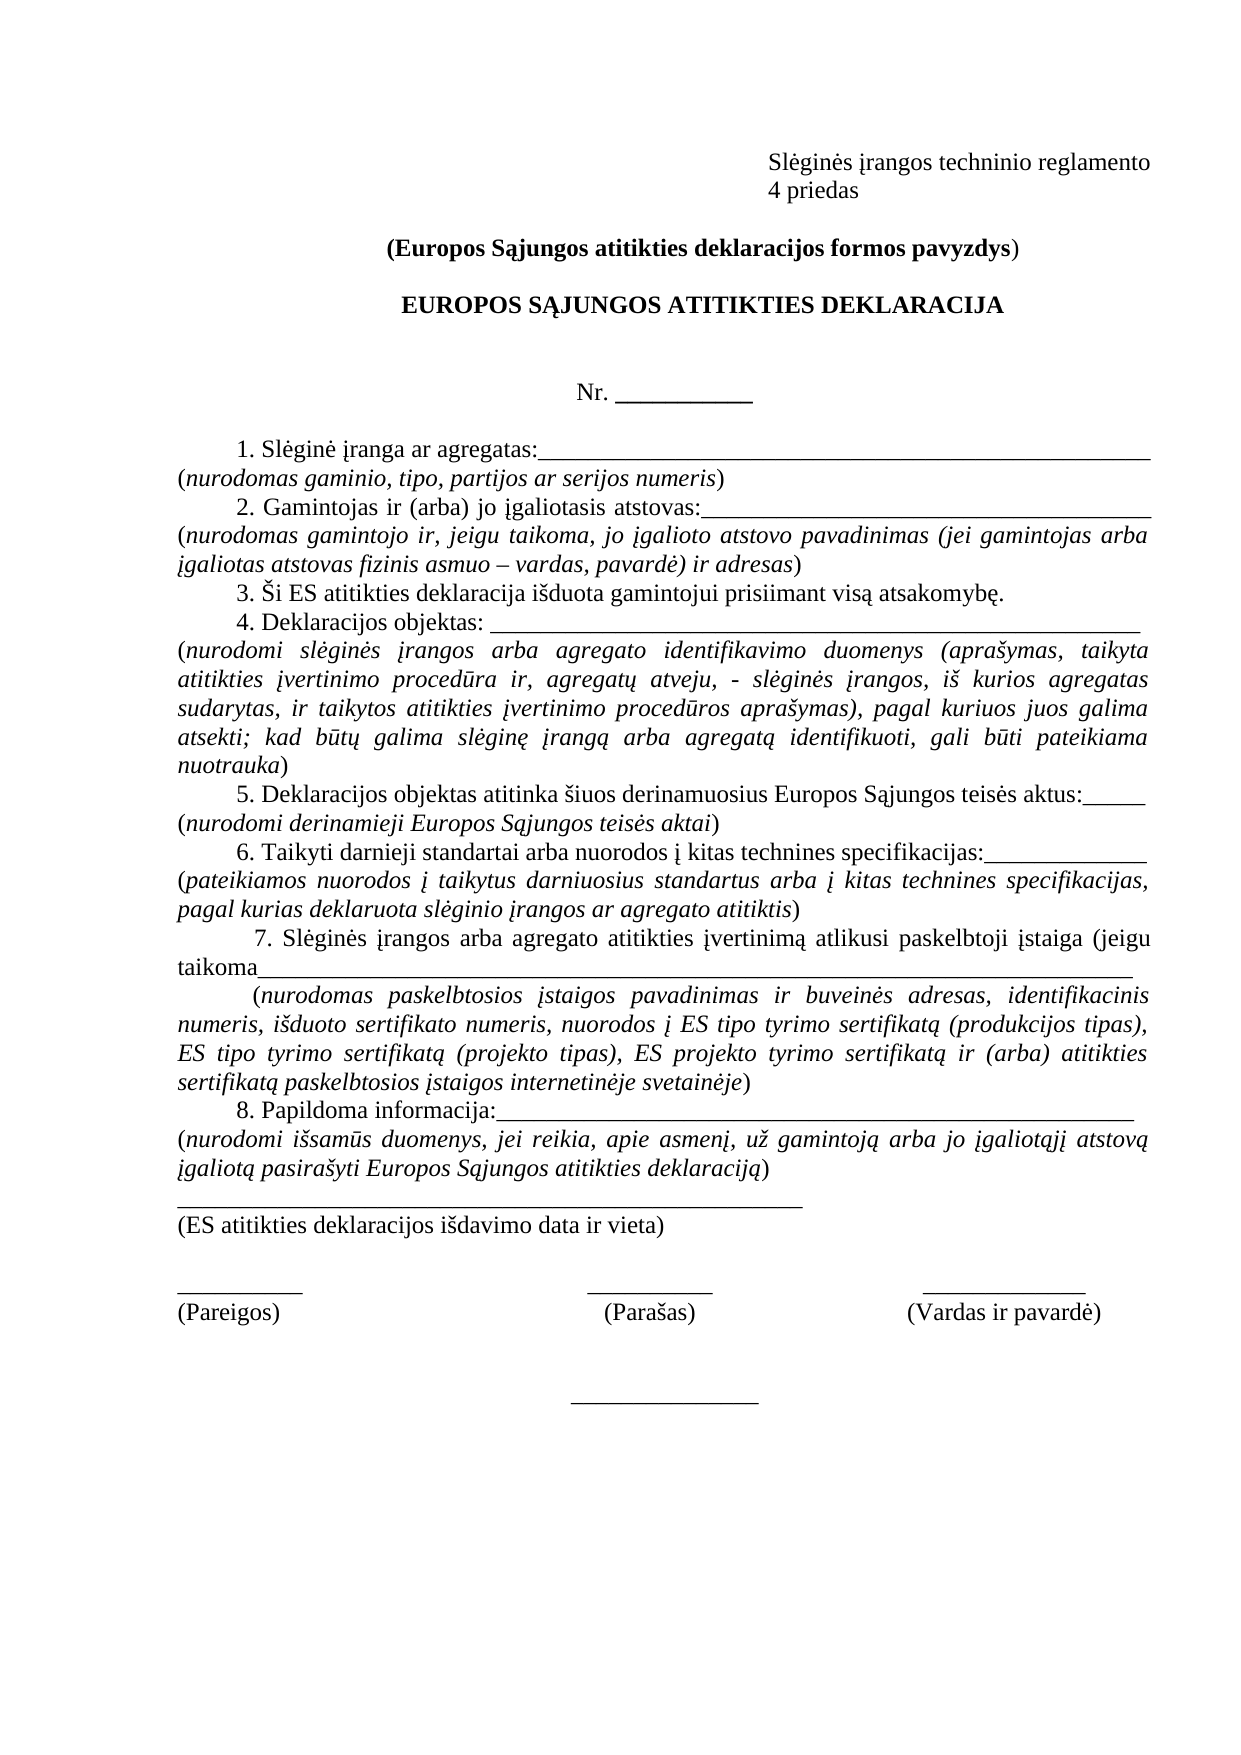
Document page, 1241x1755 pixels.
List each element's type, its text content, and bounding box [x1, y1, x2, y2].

text (Pareigos) (Parašas) (Vardas ir pavardė) [177, 1297, 1152, 1326]
text 6. Taikyti darnieji standartai arba nuorodos į kitas technines specifikacijas:_____________ [177, 837, 1152, 866]
text _______________ [177, 1378, 1152, 1407]
text (ES atitikties deklaracijos išdavimo data ir vieta) [177, 1211, 1152, 1239]
text 4 priedas [177, 176, 1152, 204]
text Nr. ___________ [177, 377, 1152, 406]
text (nurodomi išsamūs duomenys, jei reikia, apie asmenį, už gamintoją arba jo įgaliotąjį atstovą įgaliotą pasirašyti Europos Sąjungos atitikties deklaraciją) [177, 1124, 1152, 1182]
text (nurodomas paskelbtosios įstaigos pavadinimas ir buveinės adresas, identifikacinis numeris, išduoto sertifikato numeris, nuorodos į ES tipo tyrimo sertifikatą (produkcijos tipas), ES tipo tyrimo sertifikatą (projekto tipas), ES projekto tyrimo sertifikatą ir (arba) atitikties sertifikatą paskelbtosios įstaigos internetinėje svetainėje) [177, 981, 1152, 1096]
text 4. Deklaracijos objektas: ____________________________________________________ [177, 607, 1152, 636]
text Slėginės įrangos techninio reglamento [702, 147, 1152, 176]
text (pateikiamos nuorodos į taikytus darniuosius standartus arba į kitas technines specifikacijas, pagal kurias deklaruota slėginio įrangos ar agregato atitiktis) [177, 866, 1152, 923]
text 2. Gamintojas ir (arba) jo įgaliotasis atstovas:____________________________________ (nurodomas gamintojo ir, jeigu taikoma, jo įgalioto atstovo pavadinimas (jei gamintojas arba įgaliotas atstovas fizinis asmuo – vardas, pavardė) ir adresas) [177, 492, 1152, 578]
text 8. Papildoma informacija:___________________________________________________ [177, 1096, 1152, 1124]
text 7. Slėginės įrangos arba agregato atitikties įvertinimą atlikusi paskelbtoji įstaiga (jeigu taikoma______________________________________________________________________ [177, 923, 1152, 981]
text EUROPOS SĄJUNGOS ATITIKTIES DEKLARACIJA [177, 291, 1152, 319]
text (nurodomi slėginės įrangos arba agregato identifikavimo duomenys (aprašymas, taikyta atitikties įvertinimo procedūra ir, agregatų atveju, - slėginės įrangos, iš kurios agregatas sudarytas, ir taikytos atitikties įvertinimo procedūros aprašymas), pagal kuriuos juos galima atsekti; kad būtų galima slėginę įrangą arba agregatą identifikuoti, gali būti pateikiama nuotrauka) [177, 636, 1152, 779]
text (nurodomas gaminio, tipo, partijos ar serijos numeris) [177, 463, 1152, 492]
text 1. Slėginė įranga ar agregatas:_________________________________________________ [177, 434, 1152, 463]
text 3. Ši ES atitikties deklaracija išduota gamintojui prisiimant visą atsakomybę. [177, 578, 1152, 607]
text (Europos Sąjungos atitikties deklaracijos formos pavyzdys) [177, 233, 1152, 262]
text 5. Deklaracijos objektas atitinka šiuos derinamuosius Europos Sąjungos teisės aktus:_____ (nurodomi derinamieji Europos Sąjungos teisės aktai) [177, 779, 1152, 837]
text __________________________________________________ [177, 1182, 1152, 1211]
text __________ __________ _____________ [177, 1268, 1152, 1297]
